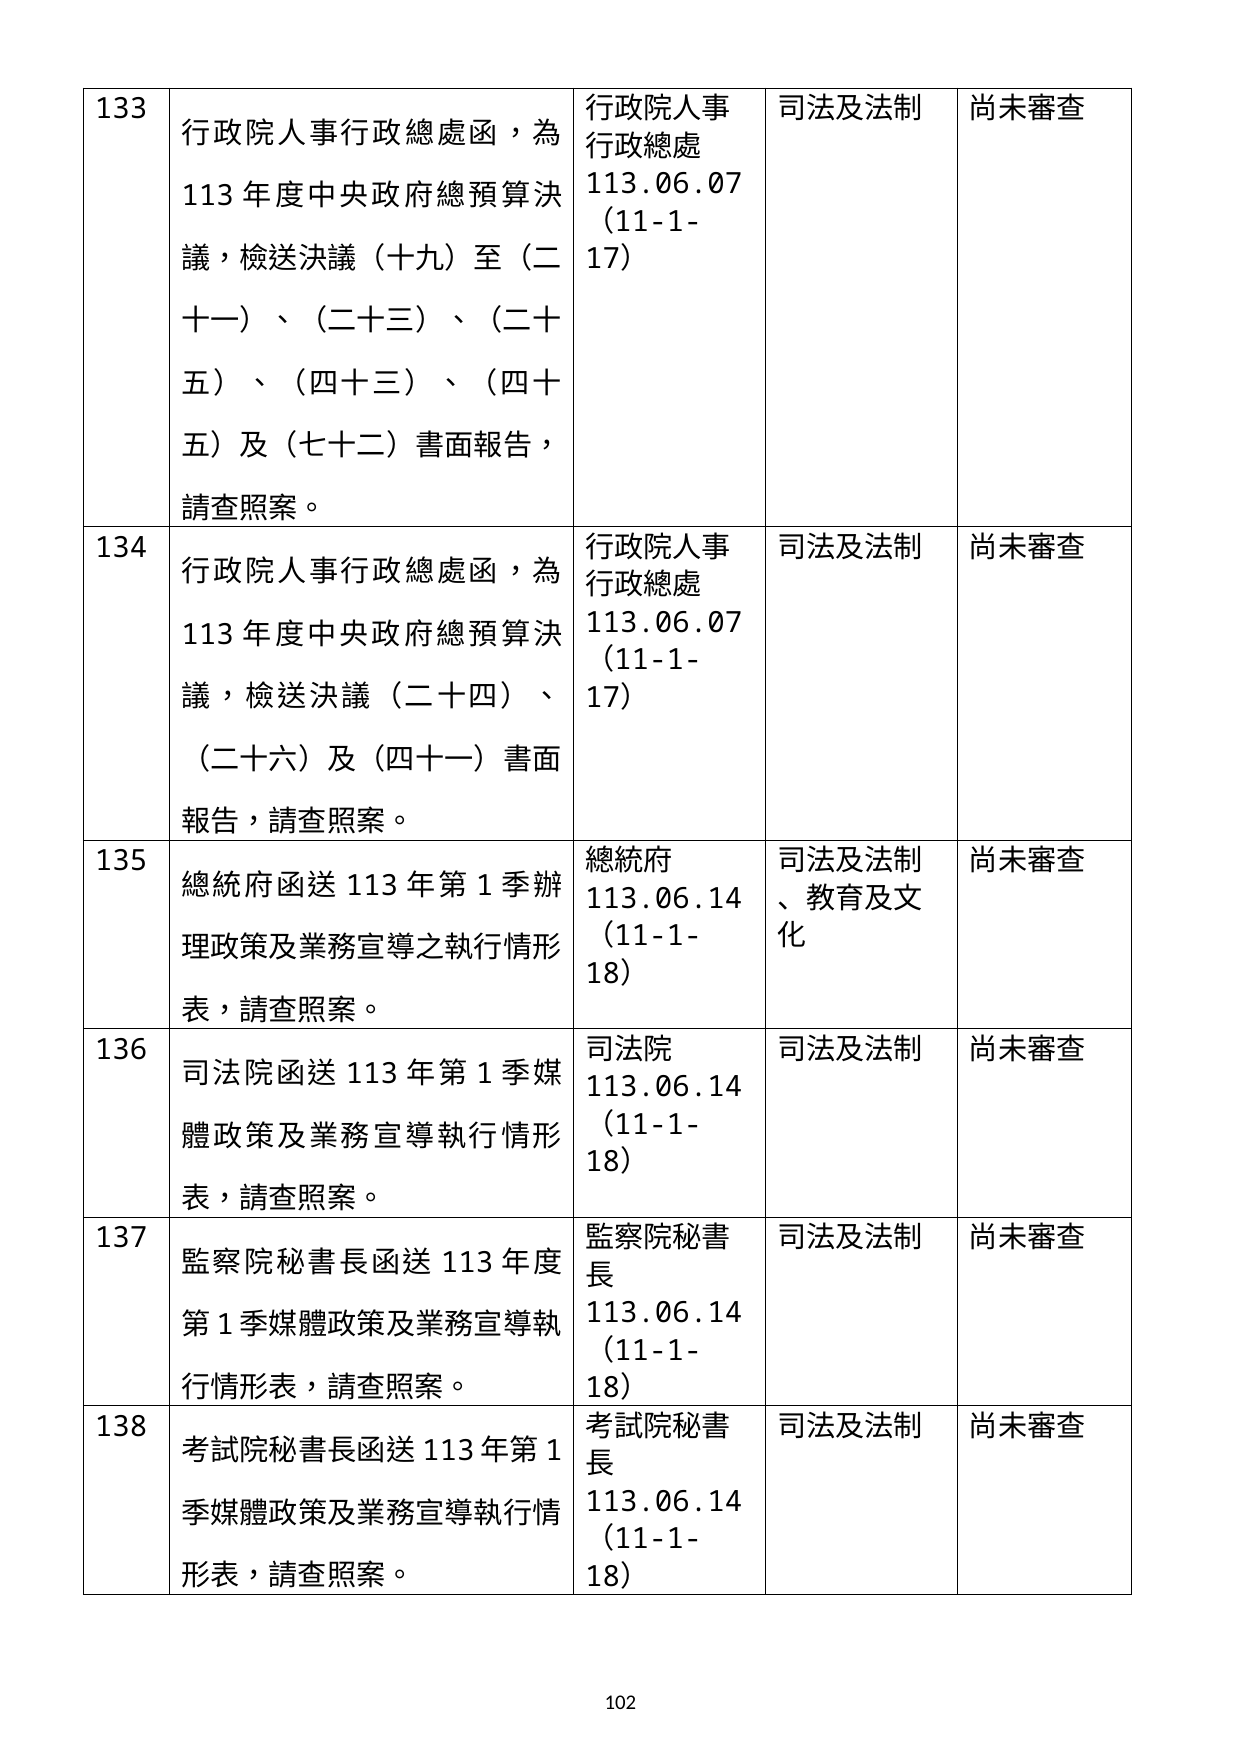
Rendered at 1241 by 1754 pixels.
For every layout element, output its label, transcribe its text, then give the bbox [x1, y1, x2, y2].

table_cell 司法及法制 [766, 527, 957, 840]
table_cell 行政院人事行政總處 113.06.07 （11-1-17） [574, 527, 765, 840]
table_cell 行政院人事行政總處函，為113年度中央政府總預算決議，檢送決議（二十四）、（二十六）及（四十一）書面報告，請查照案。 [170, 527, 573, 840]
table_cell 尚未審查 [958, 841, 1131, 1028]
table_cell 司法及法制、教育及文化 [766, 841, 957, 1028]
table_cell 135 [84, 841, 169, 1028]
table_cell 司法院函送113年第1季媒體政策及業務宣導執行情形表，請查照案。 [170, 1029, 573, 1217]
table_cell 司法及法制 [766, 1029, 957, 1217]
table_cell 尚未審查 [958, 527, 1131, 840]
table_cell 尚未審查 [958, 1218, 1131, 1405]
table_cell 行政院人事行政總處函，為113年度中央政府總預算決議，檢送決議（十九）至（二十一）、（二十三）、（二十五）、（四十三）、（四十五）及（七十二）書面報告，請查照案。 [170, 89, 573, 526]
table_cell 134 [84, 527, 169, 840]
table_cell 尚未審查 [958, 1406, 1131, 1594]
table_cell 司法及法制 [766, 1406, 957, 1594]
table_cell 司法及法制 [766, 89, 957, 526]
table_cell 司法及法制 [766, 1218, 957, 1405]
table_cell 司法院 113.06.14 （11-1-18） [574, 1029, 765, 1217]
table_cell 136 [84, 1029, 169, 1217]
table_cell 137 [84, 1218, 169, 1405]
table_cell 監察院秘書長函送113年度第1季媒體政策及業務宣導執行情形表，請查照案。 [170, 1218, 573, 1405]
table_cell 總統府函送113年第1季辦理政策及業務宣導之執行情形表，請查照案。 [170, 841, 573, 1028]
table_cell 考試院秘書長函送113年第1季媒體政策及業務宣導執行情形表，請查照案。 [170, 1406, 573, 1594]
table_cell 133 [84, 89, 169, 526]
table_cell 總統府 113.06.14 （11-1-18） [574, 841, 765, 1028]
table_cell 考試院秘書長 113.06.14 （11-1-18） [574, 1406, 765, 1594]
table_cell 尚未審查 [958, 1029, 1131, 1217]
table_cell 138 [84, 1406, 169, 1594]
table_cell 監察院秘書長 113.06.14 （11-1-18） [574, 1218, 765, 1405]
table_cell 尚未審查 [958, 89, 1131, 526]
table_cell 行政院人事行政總處 113.06.07 （11-1-17） [574, 89, 765, 526]
